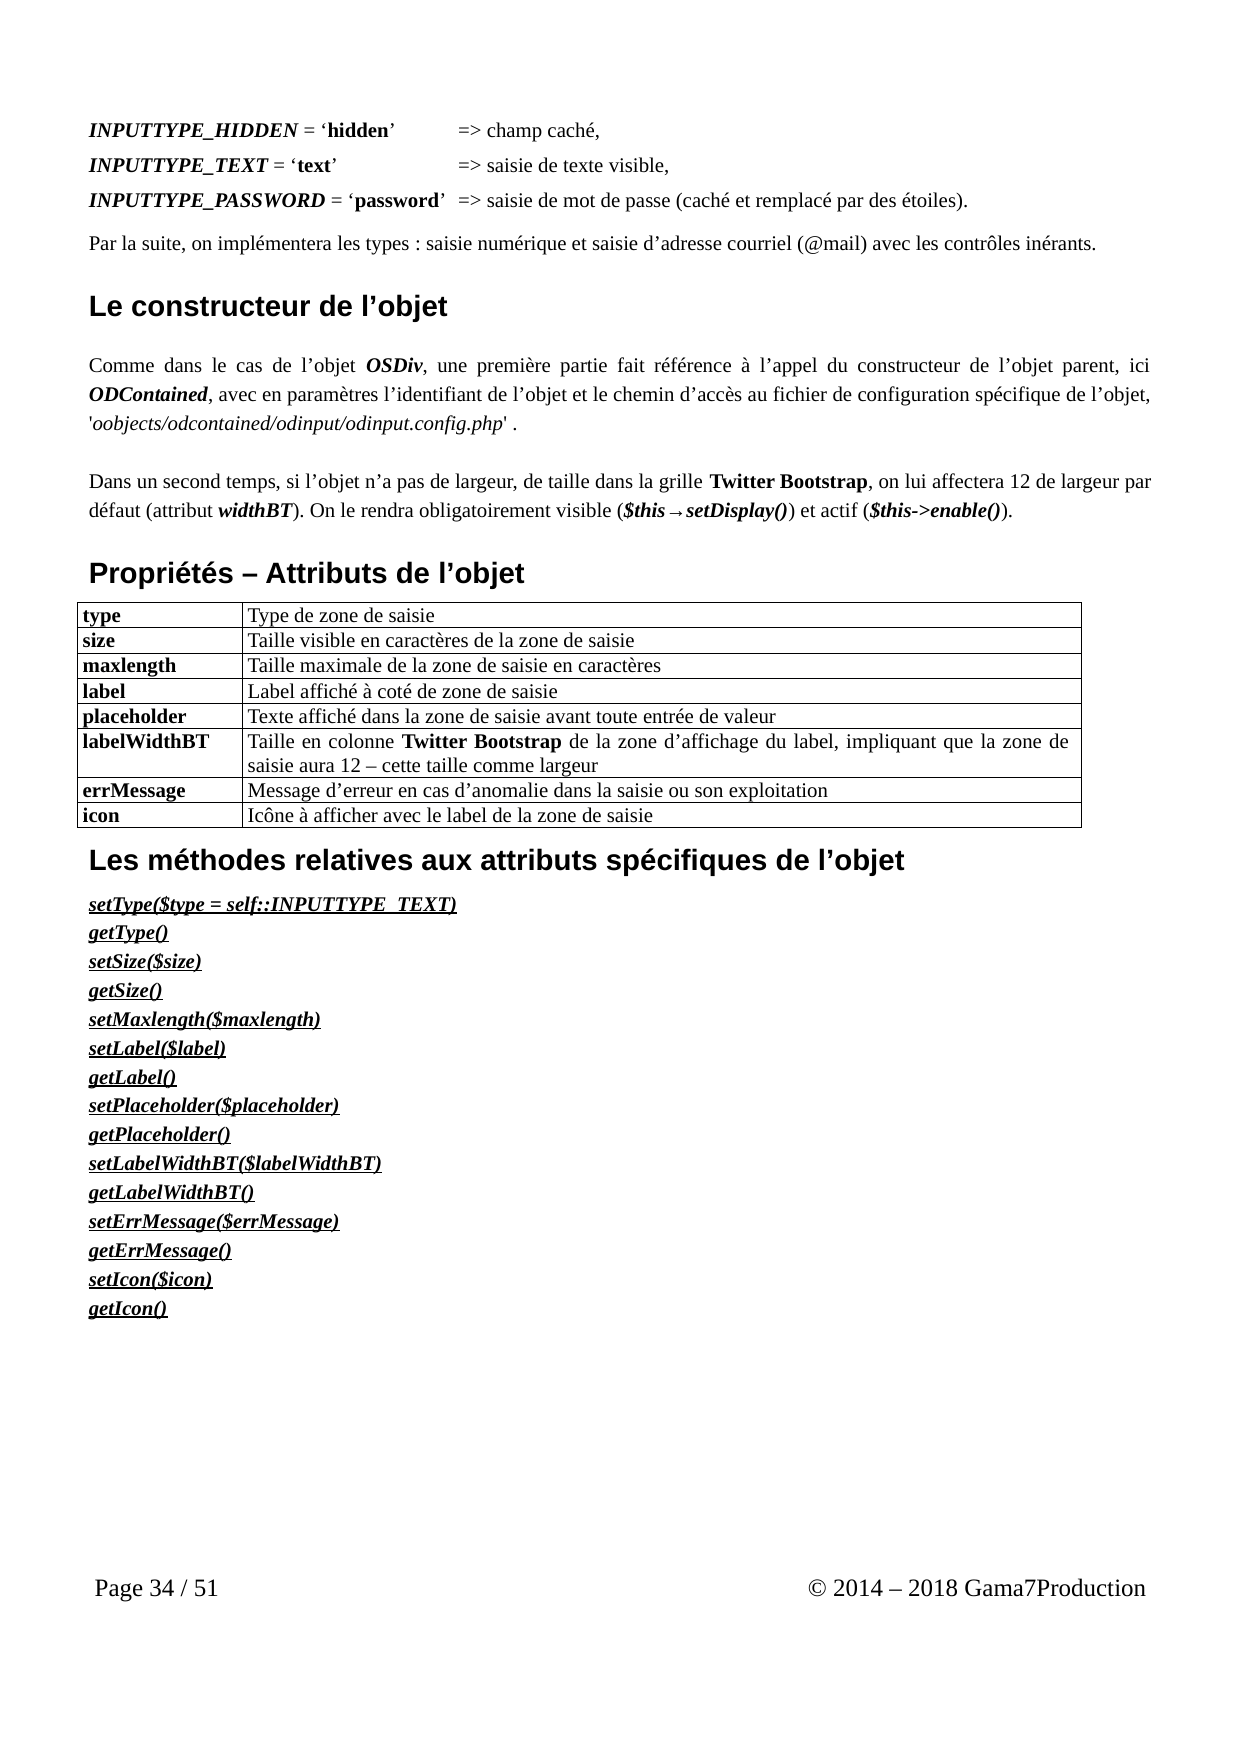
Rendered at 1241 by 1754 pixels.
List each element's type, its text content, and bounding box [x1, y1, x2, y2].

text INPUTTYPE_PASSWORD = ‘password’ => saisie de mot de passe (caché et remplacé par des étoiles). [88, 188, 1152, 212]
text setPlaceholder($placeholder) [88, 1093, 1152, 1117]
table_cell Taille visible en caractères de la zone de saisie [243, 628, 1081, 652]
text getSize() [88, 978, 1152, 1002]
text Comme dans le cas de l’objet OSDiv, une première partie fait référence à l’appel du constructeur de l’objet parent, ici ODContained, avec en paramètres l’identifiant de l’objet et le chemin d’accès au fichier de configuration spécifique de l’objet, 'oobjects/odcontained/odinput/odinput.config.php' . [88, 353, 1152, 434]
text getIcon() [88, 1295, 1152, 1319]
text Dans un second temps, si l’objet n’a pas de largeur, de taille dans la grille Twitter Bootstrap, on lui affectera 12 de largeur par défaut (attribut widthBT). On le rendra obligatoirement visible ($this→setDisplay()) et actif ($this->enable()). [88, 469, 1152, 522]
table_cell labelWidthBT [78, 729, 242, 777]
subtitle Les méthodes relatives aux attributs spécifiques de l’objet [88, 843, 1152, 877]
table_cell Message d’erreur en cas d’anomalie dans la saisie ou son exploitation [243, 778, 1081, 802]
table_cell label [78, 679, 242, 703]
table_cell Label affiché à coté de zone de saisie [243, 679, 1081, 703]
text setErrMessage($errMessage) [88, 1209, 1152, 1233]
text setIcon($icon) [88, 1267, 1152, 1291]
table_cell Texte affiché dans la zone de saisie avant toute entrée de valeur [243, 704, 1081, 728]
text setSize($size) [88, 949, 1152, 973]
text setLabel($label) [88, 1036, 1152, 1060]
text getLabelWidthBT() [88, 1180, 1152, 1204]
text setType($type = self::INPUTTYPE_TEXT) [88, 891, 1152, 916]
text getLabel() [88, 1064, 1152, 1089]
table_cell maxlength [78, 654, 242, 677]
table_header Type de zone de saisie [243, 603, 1081, 627]
text Par la suite, on implémentera les types : saisie numérique et saisie d’adresse courriel (@mail) avec les contrôles inérants. [88, 231, 1152, 255]
table_cell size [78, 628, 242, 652]
table_cell Icône à afficher avec le label de la zone de saisie [243, 803, 1081, 827]
text INPUTTYPE_HIDDEN = ‘hidden’ => champ caché, [88, 118, 1152, 142]
table_cell placeholder [78, 704, 242, 728]
subtitle Propriétés – Attributs de l’objet [88, 556, 1152, 590]
text getPlaceholder() [88, 1122, 1152, 1146]
text setLabelWidthBT($labelWidthBT) [88, 1151, 1152, 1175]
table_cell Taille en colonne Twitter Bootstrap de la zone d’affichage du label, impliquant que la zone de saisie aura 12 – cette taille comme largeur [243, 729, 1081, 777]
text getErrMessage() [88, 1238, 1152, 1262]
table_cell Taille maximale de la zone de saisie en caractères [243, 654, 1081, 677]
subtitle Le constructeur de l’objet [88, 289, 1152, 323]
text setMaxlength($maxlength) [88, 1007, 1152, 1031]
table_cell errMessage [78, 778, 242, 802]
table_cell icon [78, 803, 242, 827]
text INPUTTYPE_TEXT = ‘text’ => saisie de texte visible, [88, 153, 1152, 177]
table_header type [78, 603, 242, 627]
text getType() [88, 920, 1152, 944]
